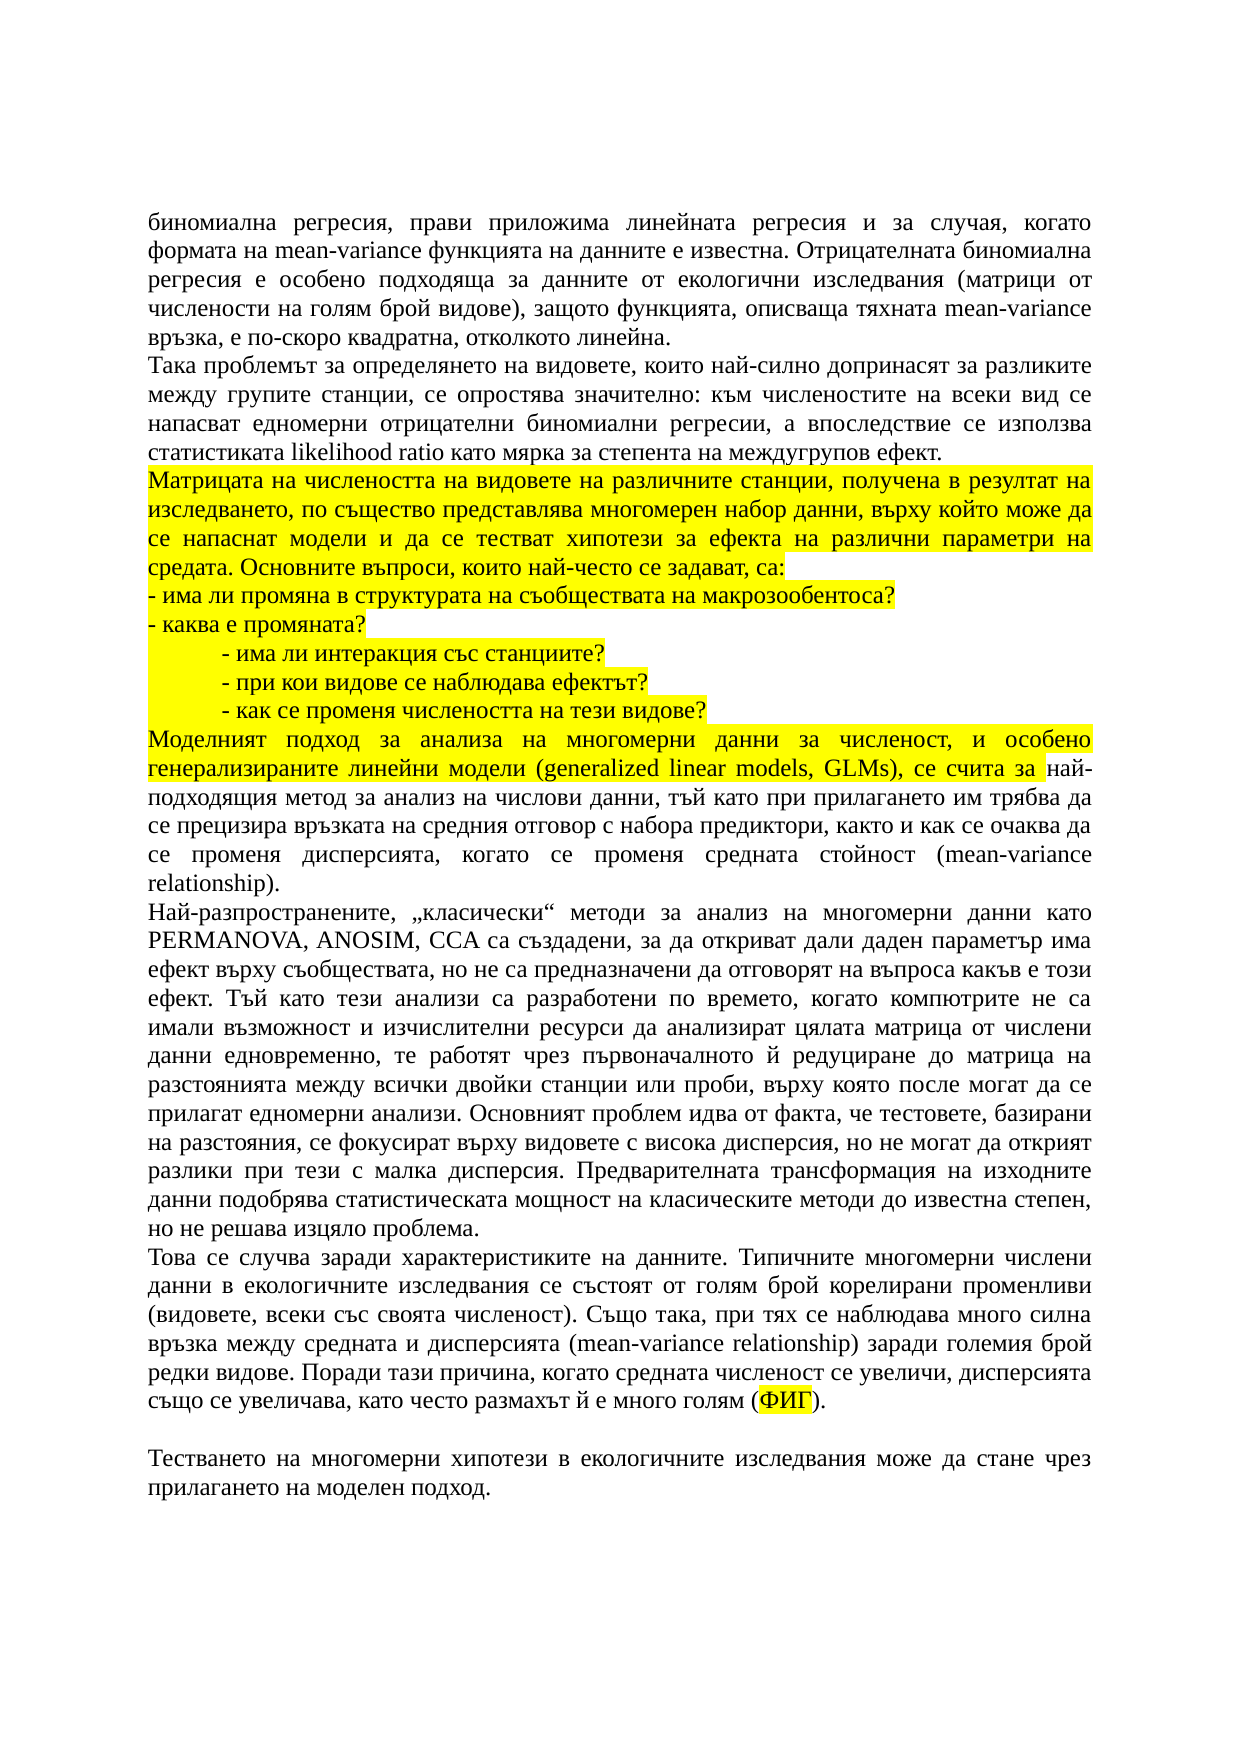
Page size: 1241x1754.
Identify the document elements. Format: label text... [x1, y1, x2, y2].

text Тестването на многомерни хипотези в екологичните изследвания може да стане чрез прилагането на моделен подход. [148, 1443, 1093, 1500]
text Моделният подход за анализа на многомерни данни за численост, и особено генерализираните линейни модели (generalized linear models, GLMs), се счита за най-подходящия метод за анализ на числови данни, тъй като при прилагането им трябва да се прецизира връзката на средния отговор с набора предиктори, както и как се очаква да се променя дисперсията, когато се променя средната стойност (mean-variance relationship). [148, 724, 1093, 897]
text - как се променя числеността на тези видове? [148, 695, 1093, 724]
text - каква е промяната? [148, 609, 1093, 638]
text Матрицата на числеността на видовете на различните станции, получена в резултат на изследването, по същество представлява многомерен набор данни, върху който може да се напаснат модели и да се тестват хипотези за ефекта на различни параметри на средата. Основните въпроси, които най-често се задават, са: [148, 465, 1093, 580]
text - има ли промяна в структурата на съобществата на макрозообентоса? [148, 580, 1093, 609]
text Най-разпространените, „класически“ методи за анализ на многомерни данни като PERMANOVA, ANOSIM, CCA са създадени, за да откриват дали даден параметър има ефект върху съобществата, но не са предназначени да отговорят на въпроса какъв е този ефект. Тъй като тези анализи са разработени по времето, когато компютрите не са имали възможност и изчислителни ресурси да анализират цялата матрица от числени данни едновременно, те работят чрез първоначалното й редуциране до матрица на разстоянията между всички двойки станции или проби, върху която после могат да се прилагат едномерни анализи. Основният проблем идва от факта, че тестовете, базирани на разстояния, се фокусират върху видовете с висока дисперсия, но не могат да открият разлики при тези с малка дисперсия. Предварителната трансформация на изходните данни подобрява статистическата мощност на класическите методи до известна степен, но не решава изцяло проблема. [148, 897, 1093, 1242]
text биномиална регресия, прави приложима линейната регресия и за случая, когато формата на mean-variance функцията на данните е известна. Отрицателната биномиална регресия е особено подходяща за данните от екологични изследвания (матрици от числености на голям брой видове), защото функцията, описваща тяхната mean-variance връзка, е по-скоро квадратна, отколкото линейна. [148, 207, 1093, 350]
text Това се случва заради характеристиките на данните. Типичните многомерни числени данни в екологичните изследвания се състоят от голям брой корелирани променливи (видовете, всеки със своята численост). Също така, при тях се наблюдава много силна връзка между средната и дисперсията (mean-variance relationship) заради големия брой редки видове. Поради тази причина, когато средната численост се увеличи, дисперсията също се увеличава, като често размахът й е много голям (ФИГ). [148, 1242, 1093, 1414]
text Така проблемът за определянето на видовете, които най-силно допринасят за разликите между групите станции, се опростява значително: към численостите на всеки вид се напасват едномерни отрицателни биномиални регресии, а впоследствие се използва статистиката likelihood ratio като мярка за степента на междугрупов ефект. [148, 350, 1093, 465]
text - има ли интеракция със станциите? [148, 638, 1093, 667]
text - при кои видове се наблюдава ефектът? [148, 667, 1093, 695]
